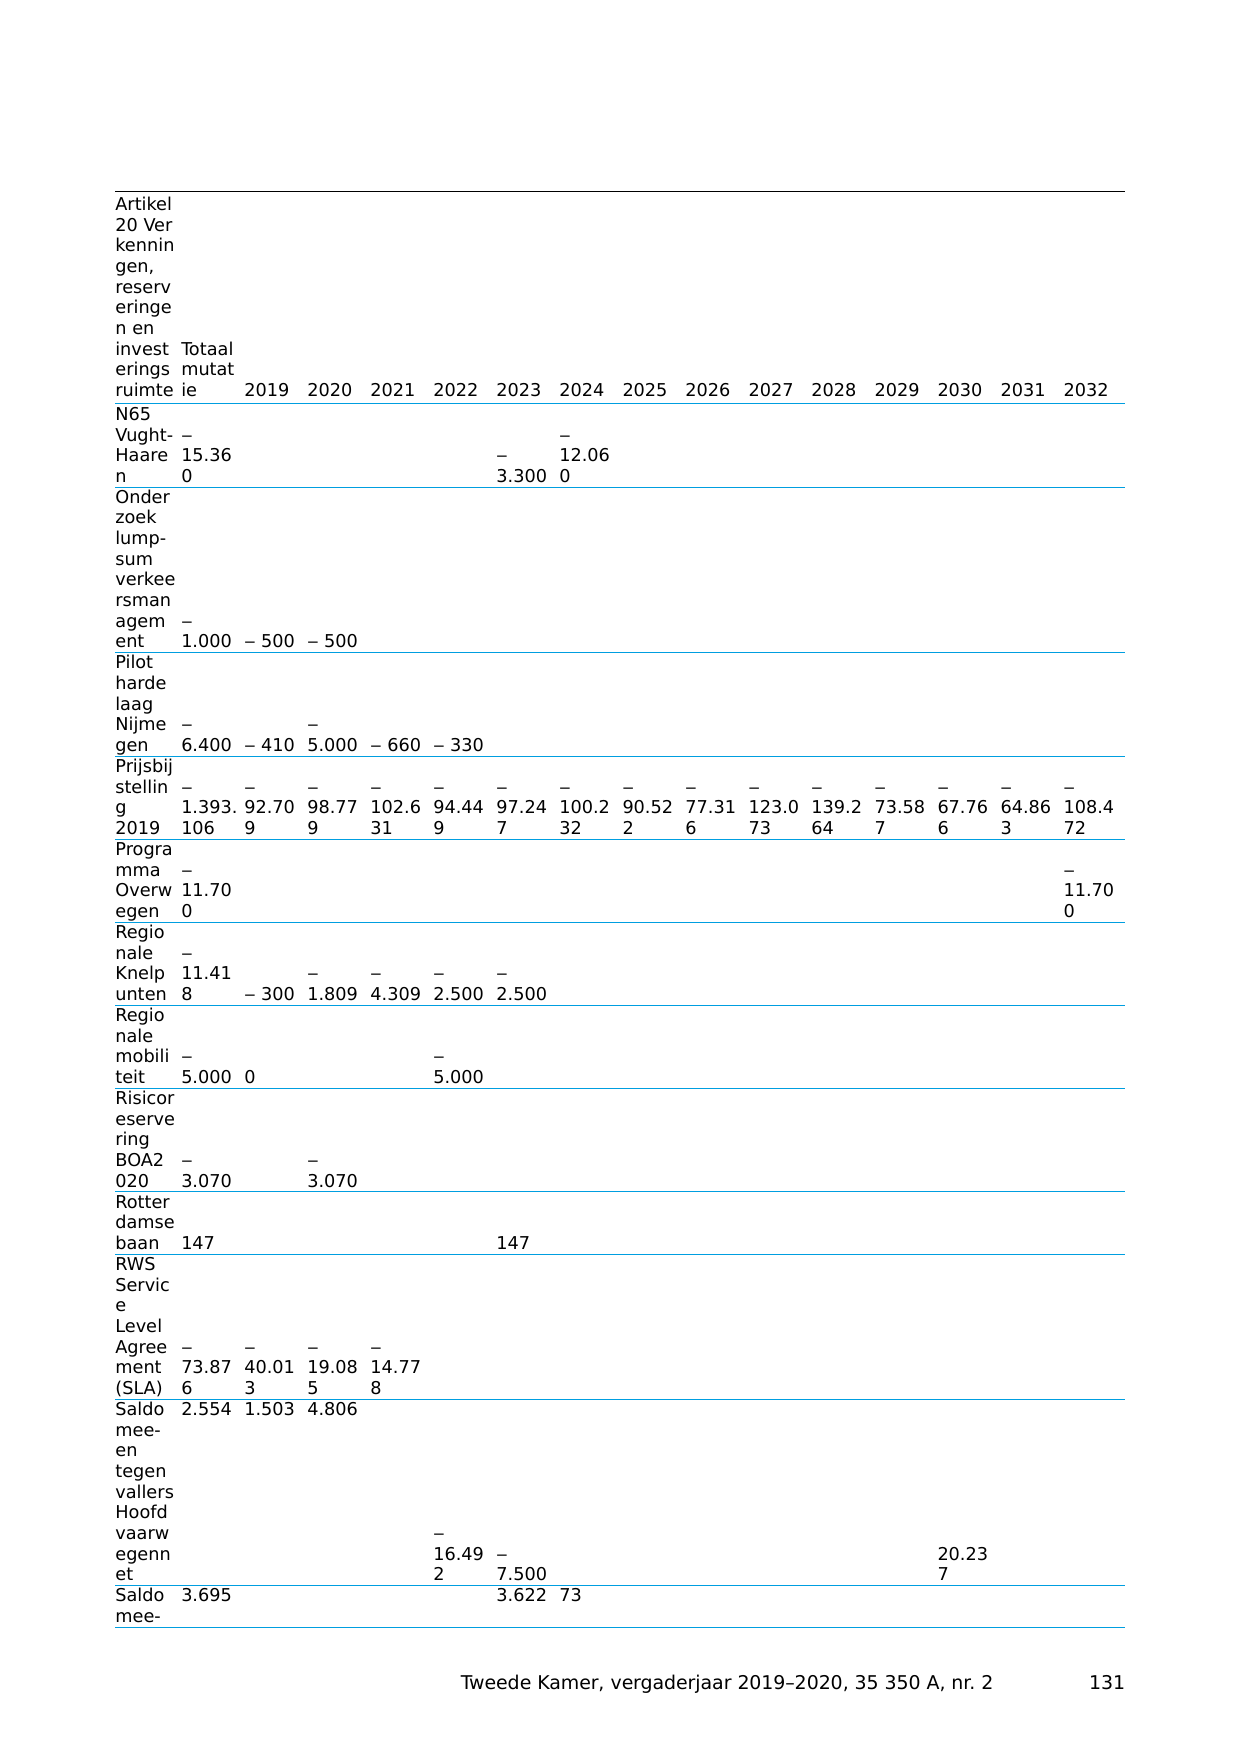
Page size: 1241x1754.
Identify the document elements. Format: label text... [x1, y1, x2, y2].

table_cell [619, 1586, 682, 1626]
table_cell [745, 1089, 808, 1191]
table_cell [367, 1192, 430, 1254]
table_cell [998, 653, 1060, 756]
table_cell ‒ 92.709 [241, 757, 304, 838]
table_cell [367, 840, 430, 922]
table_cell 20.237 [934, 1400, 997, 1585]
table_cell ‒ 15.360 [178, 404, 241, 486]
table_cell [493, 1006, 556, 1088]
table_cell [871, 923, 934, 1004]
table_cell [556, 923, 619, 1004]
table_header 2024 [556, 192, 619, 403]
table_cell ‒ 40.013 [241, 1255, 304, 1398]
table_cell [934, 1586, 997, 1626]
table_cell [745, 1400, 808, 1585]
table_cell ‒ 108.472 [1060, 757, 1125, 838]
table_cell [619, 840, 682, 922]
table_cell [998, 1400, 1060, 1585]
table_cell [367, 1400, 430, 1585]
table_cell [682, 1586, 745, 1626]
table_cell ‒ 16.492 [430, 1400, 493, 1585]
table_cell ‒ 98.779 [304, 757, 367, 838]
table_cell [493, 1089, 556, 1191]
table_header 2030 [934, 192, 997, 403]
table_cell ‒ 500 [241, 488, 304, 652]
table_cell [808, 1586, 871, 1626]
table_cell 3.622 [493, 1586, 556, 1626]
table_cell Prijsbijstelling 2019 [115, 757, 178, 838]
table_cell [493, 1255, 556, 1398]
table_cell [871, 840, 934, 922]
table_cell [1060, 653, 1125, 756]
table_cell [367, 1586, 430, 1626]
table_cell [934, 1192, 997, 1254]
table_cell ‒ 4.309 [367, 923, 430, 1004]
table_cell [682, 653, 745, 756]
table_header 2029 [871, 192, 934, 403]
table_cell ‒ 100.232 [556, 757, 619, 838]
table_cell [871, 1192, 934, 1254]
table_header 2026 [682, 192, 745, 403]
table_cell [998, 488, 1060, 652]
table_header Totaal mutatie [178, 192, 241, 403]
table_cell RWS Service Level Agreement (SLA) [115, 1255, 178, 1398]
table_cell [808, 1089, 871, 1191]
table_cell ‒ 2.500 [493, 923, 556, 1004]
table_cell [808, 1192, 871, 1254]
table_cell [871, 653, 934, 756]
table_cell [493, 488, 556, 652]
table_cell ‒ 3.070 [178, 1089, 241, 1191]
table_cell [556, 1089, 619, 1191]
table_cell 2.554 [178, 1400, 241, 1585]
table_cell 0 [241, 1006, 304, 1088]
table_cell [556, 1192, 619, 1254]
table_cell [998, 840, 1060, 922]
table_cell [241, 1089, 304, 1191]
table_cell [745, 1192, 808, 1254]
table_cell [1060, 1089, 1125, 1191]
table_cell [808, 404, 871, 486]
table_cell [745, 1006, 808, 1088]
table_header 2031 [998, 192, 1060, 403]
table_header 2027 [745, 192, 808, 403]
table_cell 73 [556, 1586, 619, 1626]
table_cell [556, 840, 619, 922]
table_cell ‒ 2.500 [430, 923, 493, 1004]
table_cell ‒ 90.522 [619, 757, 682, 838]
table_cell [430, 488, 493, 652]
table_cell [808, 1400, 871, 1585]
table_cell ‒ 6.400 [178, 653, 241, 756]
table_cell ‒ 11.700 [178, 840, 241, 922]
table_cell ‒ 139.264 [808, 757, 871, 838]
table_cell [493, 840, 556, 922]
table_cell [934, 1089, 997, 1191]
table_cell [1060, 488, 1125, 652]
table_header 2023 [493, 192, 556, 403]
table_cell [871, 488, 934, 652]
table_cell [304, 1586, 367, 1626]
table_cell [871, 404, 934, 486]
table_cell [619, 1400, 682, 1585]
table_cell ‒ 1.809 [304, 923, 367, 1004]
table_cell ‒ 1.000 [178, 488, 241, 652]
table_header Artikel 20 Verkenningen, reserveringen en investeringsruimte [115, 192, 178, 403]
table_cell [556, 653, 619, 756]
table_cell N65 Vught-Haaren [115, 404, 178, 486]
table_cell [998, 1089, 1060, 1191]
table_cell Regionale mobiliteit [115, 1006, 178, 1088]
table_cell [998, 923, 1060, 1004]
table_cell [619, 923, 682, 1004]
table_cell [556, 488, 619, 652]
table_cell ‒ 660 [367, 653, 430, 756]
table_cell ‒ 102.631 [367, 757, 430, 838]
table_cell [1060, 404, 1125, 486]
table_cell Regionale Knelpunten [115, 923, 178, 1004]
table_cell [871, 1255, 934, 1398]
table_cell [682, 1089, 745, 1191]
table_cell ‒ 5.000 [430, 1006, 493, 1088]
table_cell [619, 1192, 682, 1254]
table_cell [304, 1006, 367, 1088]
table_cell [934, 1255, 997, 1398]
table_cell [430, 1089, 493, 1191]
table_cell Onderzoek lump-sum verkeersmanagement [115, 488, 178, 652]
table_cell [998, 1192, 1060, 1254]
table_cell [934, 404, 997, 486]
table_cell [1060, 923, 1125, 1004]
table_cell 147 [493, 1192, 556, 1254]
table_cell [745, 1586, 808, 1626]
table_cell ‒ 500 [304, 488, 367, 652]
table_cell ‒ 77.316 [682, 757, 745, 838]
table_cell [871, 1586, 934, 1626]
table_cell ‒ 330 [430, 653, 493, 756]
table_cell ‒ 64.863 [998, 757, 1060, 838]
table_cell [1060, 1400, 1125, 1585]
table_header 2028 [808, 192, 871, 403]
table_header 2020 [304, 192, 367, 403]
table_cell [998, 1586, 1060, 1626]
table_cell [493, 653, 556, 756]
table_cell Risicoreservering BOA2020 [115, 1089, 178, 1191]
table_cell [682, 1192, 745, 1254]
table_cell ‒ 11.700 [1060, 840, 1125, 922]
table_cell ‒ 67.766 [934, 757, 997, 838]
table_cell [241, 404, 304, 486]
table_cell [745, 1255, 808, 1398]
table_cell [619, 1089, 682, 1191]
table_cell [430, 404, 493, 486]
table_cell [871, 1089, 934, 1191]
table_header 2025 [619, 192, 682, 403]
table_cell [430, 1586, 493, 1626]
table_cell [619, 653, 682, 756]
table_cell Saldo mee- [115, 1586, 178, 1626]
table_cell [1060, 1006, 1125, 1088]
table_header 2021 [367, 192, 430, 403]
table_cell [998, 1255, 1060, 1398]
table_cell [808, 840, 871, 922]
table_cell [934, 1006, 997, 1088]
table_cell [682, 840, 745, 922]
table_cell [430, 840, 493, 922]
table_cell ‒ 5.000 [178, 1006, 241, 1088]
table_cell ‒ 73.876 [178, 1255, 241, 1398]
table_cell ‒ 123.073 [745, 757, 808, 838]
table_cell [682, 488, 745, 652]
table_cell [430, 1192, 493, 1254]
table_cell [682, 404, 745, 486]
table_cell ‒ 73.587 [871, 757, 934, 838]
table_cell [808, 488, 871, 652]
table_cell [934, 653, 997, 756]
table_cell [871, 1400, 934, 1585]
table_cell ‒ 14.778 [367, 1255, 430, 1398]
table_cell 4.806 [304, 1400, 367, 1585]
table_cell [619, 404, 682, 486]
table_cell [808, 923, 871, 1004]
table_cell [1060, 1586, 1125, 1626]
table_cell [367, 1006, 430, 1088]
table_cell [998, 1006, 1060, 1088]
table_cell ‒ 7.500 [493, 1400, 556, 1585]
table_cell ‒ 97.247 [493, 757, 556, 838]
table_cell [304, 1192, 367, 1254]
table_cell [745, 923, 808, 1004]
table_cell [619, 1255, 682, 1398]
table_cell [808, 1006, 871, 1088]
table_header 2022 [430, 192, 493, 403]
table_cell [871, 1006, 934, 1088]
table_cell [934, 488, 997, 652]
table_cell [1060, 1192, 1125, 1254]
table_cell 3.695 [178, 1586, 241, 1626]
table_cell [745, 653, 808, 756]
table_cell ‒ 3.070 [304, 1089, 367, 1191]
table_cell [682, 923, 745, 1004]
table_cell [556, 1006, 619, 1088]
table_cell 147 [178, 1192, 241, 1254]
table_cell [241, 1192, 304, 1254]
table_header 2032 [1060, 192, 1125, 403]
table_cell [556, 1400, 619, 1585]
table_cell [808, 1255, 871, 1398]
table_cell [934, 840, 997, 922]
table_cell Rotterdamsebaan [115, 1192, 178, 1254]
table_cell Saldo mee- en tegenvallers Hoofdvaarwegennet [115, 1400, 178, 1585]
table_cell [745, 488, 808, 652]
table_cell [241, 840, 304, 922]
table_cell [682, 1255, 745, 1398]
table_cell [304, 404, 367, 486]
table_cell ‒ 3.300 [493, 404, 556, 486]
table_cell Pilot harde laag Nijmegen [115, 653, 178, 756]
table_cell [998, 404, 1060, 486]
table_header 2019 [241, 192, 304, 403]
table_cell ‒ 19.085 [304, 1255, 367, 1398]
table_cell [745, 404, 808, 486]
table_cell [619, 1006, 682, 1088]
table_cell ‒ 410 [241, 653, 304, 756]
table_cell [367, 404, 430, 486]
table_cell [619, 488, 682, 652]
table_cell ‒ 5.000 [304, 653, 367, 756]
table_cell ‒ 12.060 [556, 404, 619, 486]
table_cell [934, 923, 997, 1004]
table_cell [682, 1006, 745, 1088]
table_cell ‒ 300 [241, 923, 304, 1004]
table_cell [304, 840, 367, 922]
table_cell ‒ 11.418 [178, 923, 241, 1004]
table_cell [430, 1255, 493, 1398]
table_cell [367, 1089, 430, 1191]
table_cell [745, 840, 808, 922]
table_cell Programma Overwegen [115, 840, 178, 922]
table_cell [808, 653, 871, 756]
table_cell [241, 1586, 304, 1626]
table_cell [367, 488, 430, 652]
table_cell [682, 1400, 745, 1585]
table_cell 1.503 [241, 1400, 304, 1585]
table_cell [1060, 1255, 1125, 1398]
table_cell ‒ 1.393.106 [178, 757, 241, 838]
table_cell ‒ 94.449 [430, 757, 493, 838]
table_cell [556, 1255, 619, 1398]
